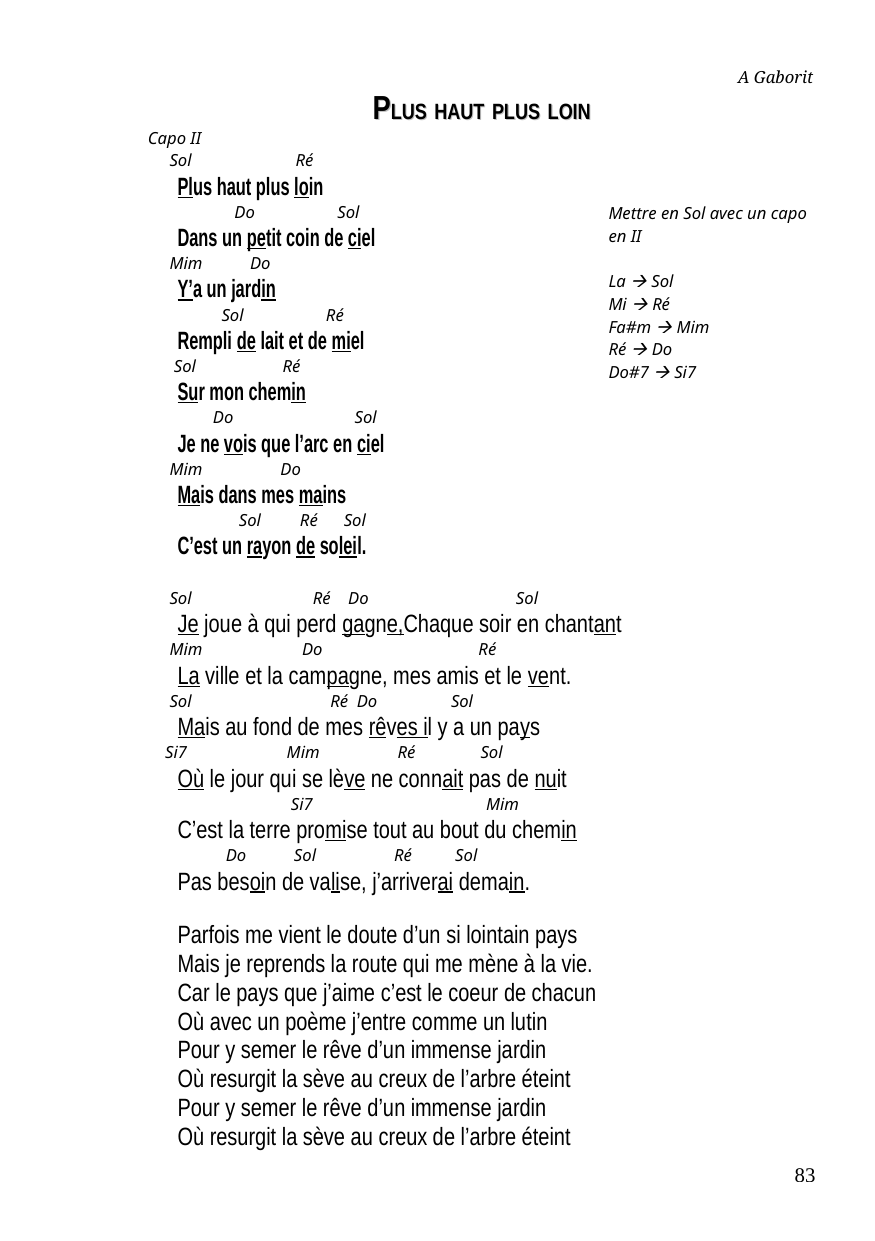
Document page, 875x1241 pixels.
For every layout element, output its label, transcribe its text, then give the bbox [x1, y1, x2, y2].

text Mim Do [148, 252, 607, 274]
text Dans un petit coin de ciel [177, 223, 607, 252]
text Je joue à qui perd gagne,Chaque soir en chantant [177, 609, 815, 638]
text Mais dans mes mains [177, 480, 607, 508]
text La  Sol [608, 270, 811, 292]
text Plus haut plus loin [177, 172, 815, 200]
text Mais au fond de mes rêves il y a un pays [177, 712, 815, 741]
text Mim Do [148, 457, 607, 480]
text Parfois me vient le doute d’un si lointain pays Mais je reprends la route qui me mène à la vie. Car le pays que j’aime c’est le coeur de chacun Où avec un poème j’entre comme un lutin Pour y semer le rêve d’un immense jardin Où resurgit la sève au creux de l’arbre éteint Pour y semer le rêve d’un immense jardin Où resurgit la sève au creux de l’arbre éteint [177, 920, 815, 1150]
text Pas besoin de valise, j’arriverai demain. [177, 866, 815, 895]
text Si7 Mim [148, 792, 815, 815]
text Do Sol Ré Sol [148, 844, 815, 866]
text Je ne vois que l’arc en ciel [177, 428, 607, 457]
text Sol Ré Sol [148, 508, 607, 531]
text Fa#m  Mim [608, 315, 811, 338]
text Sol Ré [148, 149, 815, 172]
subtitle Plus haut plus loin [148, 88, 815, 126]
text Mim Do Ré [148, 638, 815, 661]
text Rempli de lait et de miel [177, 326, 607, 354]
text C’est un rayon de soleil. [177, 531, 815, 560]
text Si7 Mim Ré Sol [148, 741, 815, 763]
text Sol Ré Do Sol [148, 586, 815, 609]
text Mettre en Sol avec un capo en II [608, 202, 811, 247]
text Où le jour qui se lève ne connait pas de nuit [177, 763, 815, 792]
text Ré  Do [608, 338, 811, 361]
text Sur mon chemin [177, 377, 607, 406]
text Mi  Ré [608, 292, 811, 315]
text C’est la terre promise tout au bout du chemin [177, 815, 815, 844]
text Sol Ré Do Sol [148, 689, 815, 712]
text Do#7  Si7 [608, 361, 811, 383]
text A Gaborit [148, 65, 815, 88]
text Sol Ré [148, 354, 607, 377]
text Capo II [148, 126, 815, 149]
text La ville et la campagne, mes amis et le vent. [177, 661, 815, 689]
text Y’a un jardin [177, 274, 607, 303]
text Do Sol [148, 406, 607, 428]
text Do Sol [148, 200, 607, 223]
text Sol Ré [148, 303, 607, 326]
